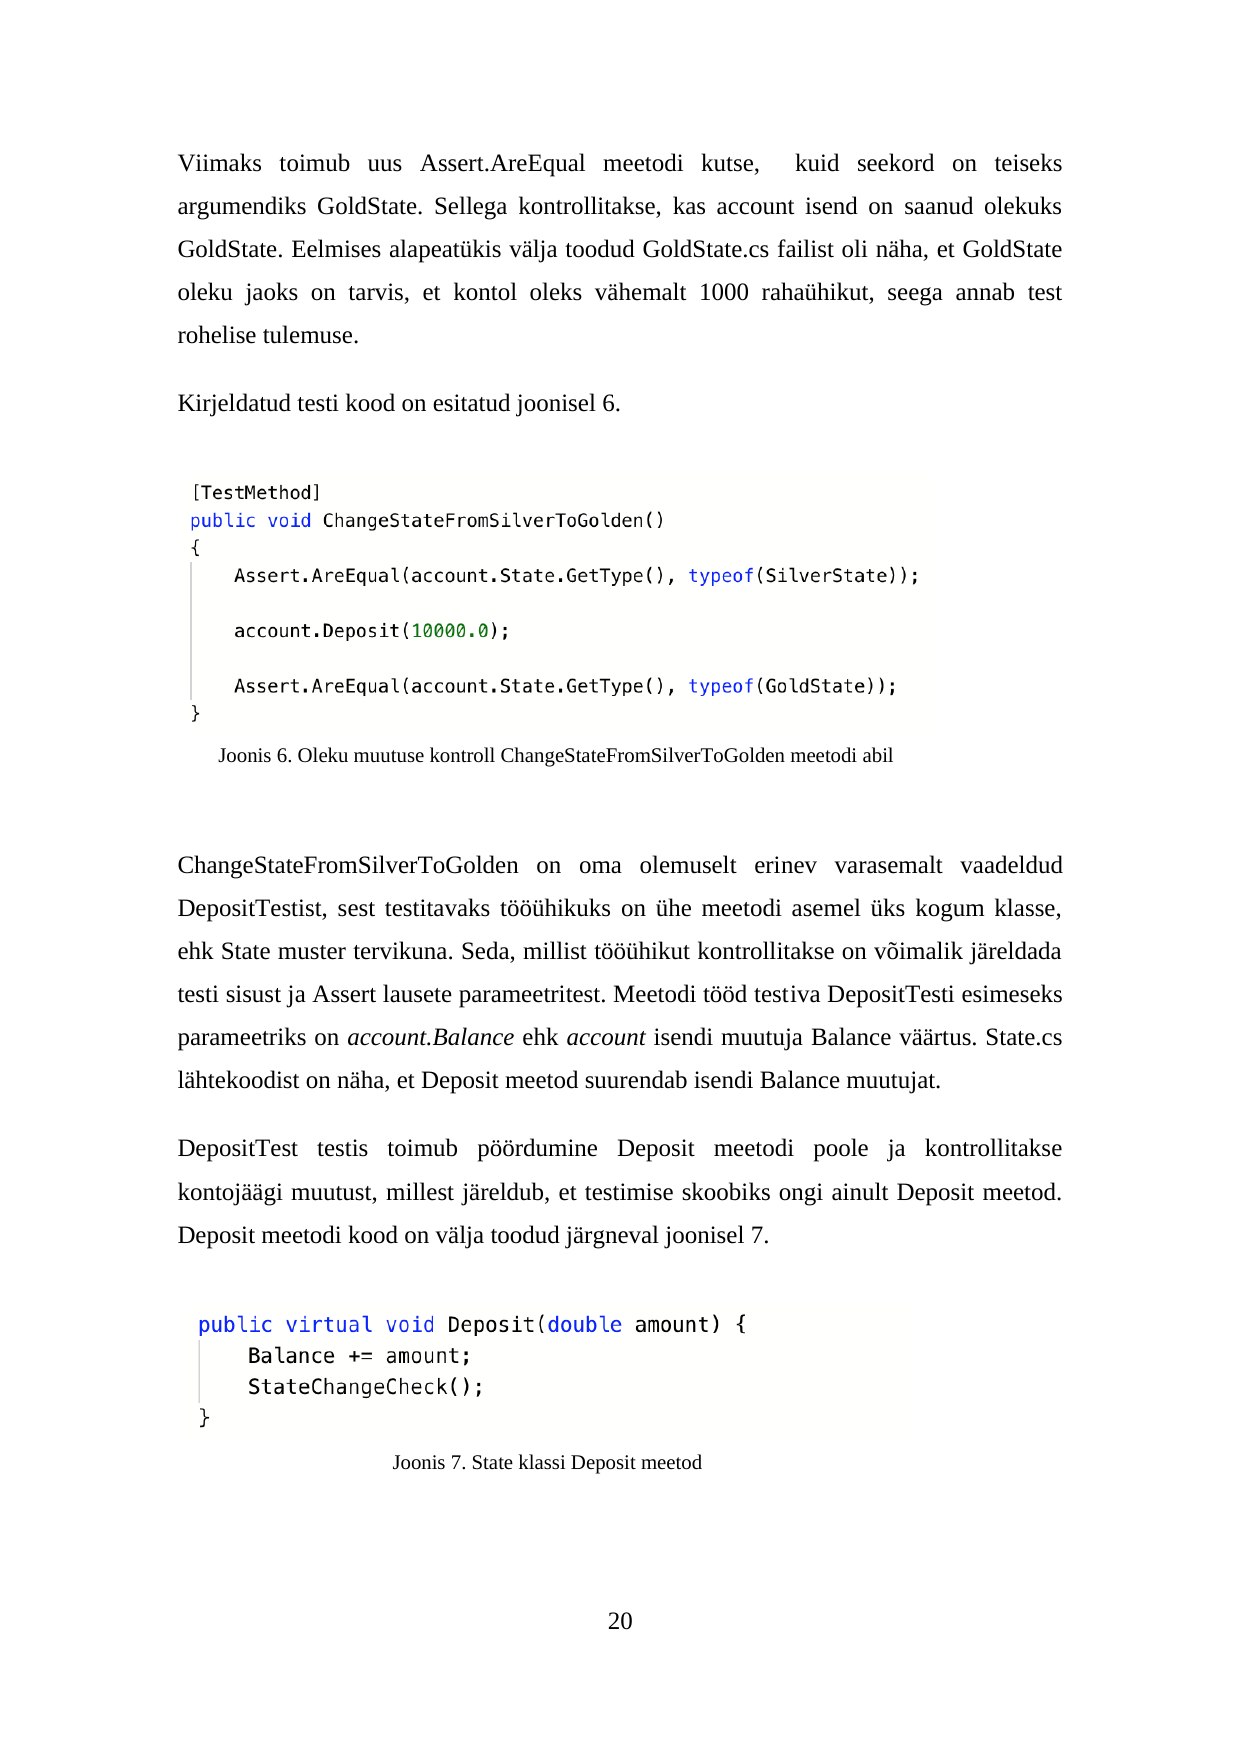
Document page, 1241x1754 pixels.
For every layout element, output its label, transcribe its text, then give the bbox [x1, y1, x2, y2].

picture [179, 1300, 915, 1442]
text Joonis 7. State klassi Deposit meetod [179, 1442, 915, 1474]
text Joonis 6. Oleku muutuse kontroll ChangeStateFromSilverToGolden meetodi abil [179, 735, 932, 767]
picture [179, 468, 933, 735]
text Viimaks toimub uus Assert.AreEqual meetodi kutse, kuid seekord on teiseks argumendiks GoldState. Sellega kontrollitakse, kas account isend on saanud olekuks GoldState. Eelmises alapeatükis välja toodud GoldState.cs failist oli näha, et GoldState oleku jaoks on tarvis, et kontol oleks vähemalt 1000 rahaühikut, seega annab test rohelise tulemuse. [177, 148, 1063, 349]
text Kirjeldatud testi kood on esitatud joonisel 6. [177, 388, 1063, 417]
text DepositTest testis toimub pöördumine Deposit meetodi poole ja kontrollitakse kontojäägi muutust, millest järeldub, et testimise skoobiks ongi ainult Deposit meetod. Deposit meetodi kood on välja toodud järgneval joonisel 7. [177, 1133, 1063, 1248]
text ChangeStateFromSilverToGolden on oma olemuselt erinev varasemalt vaadeldud DepositTestist, sest testitavaks tööühikuks on ühe meetodi asemel üks kogum klasse, ehk State muster tervikuna. Seda, millist tööühikut kontrollitakse on võimalik järeldada testi sisust ja Assert lausete parameetritest. Meetodi tööd testiva DepositTesti esimeseks parameetriks on account.Balance ehk account isendi muutuja Balance väärtus. State.cs lähtekoodist on näha, et Deposit meetod suurendab isendi Balance muutujat. [177, 850, 1063, 1094]
